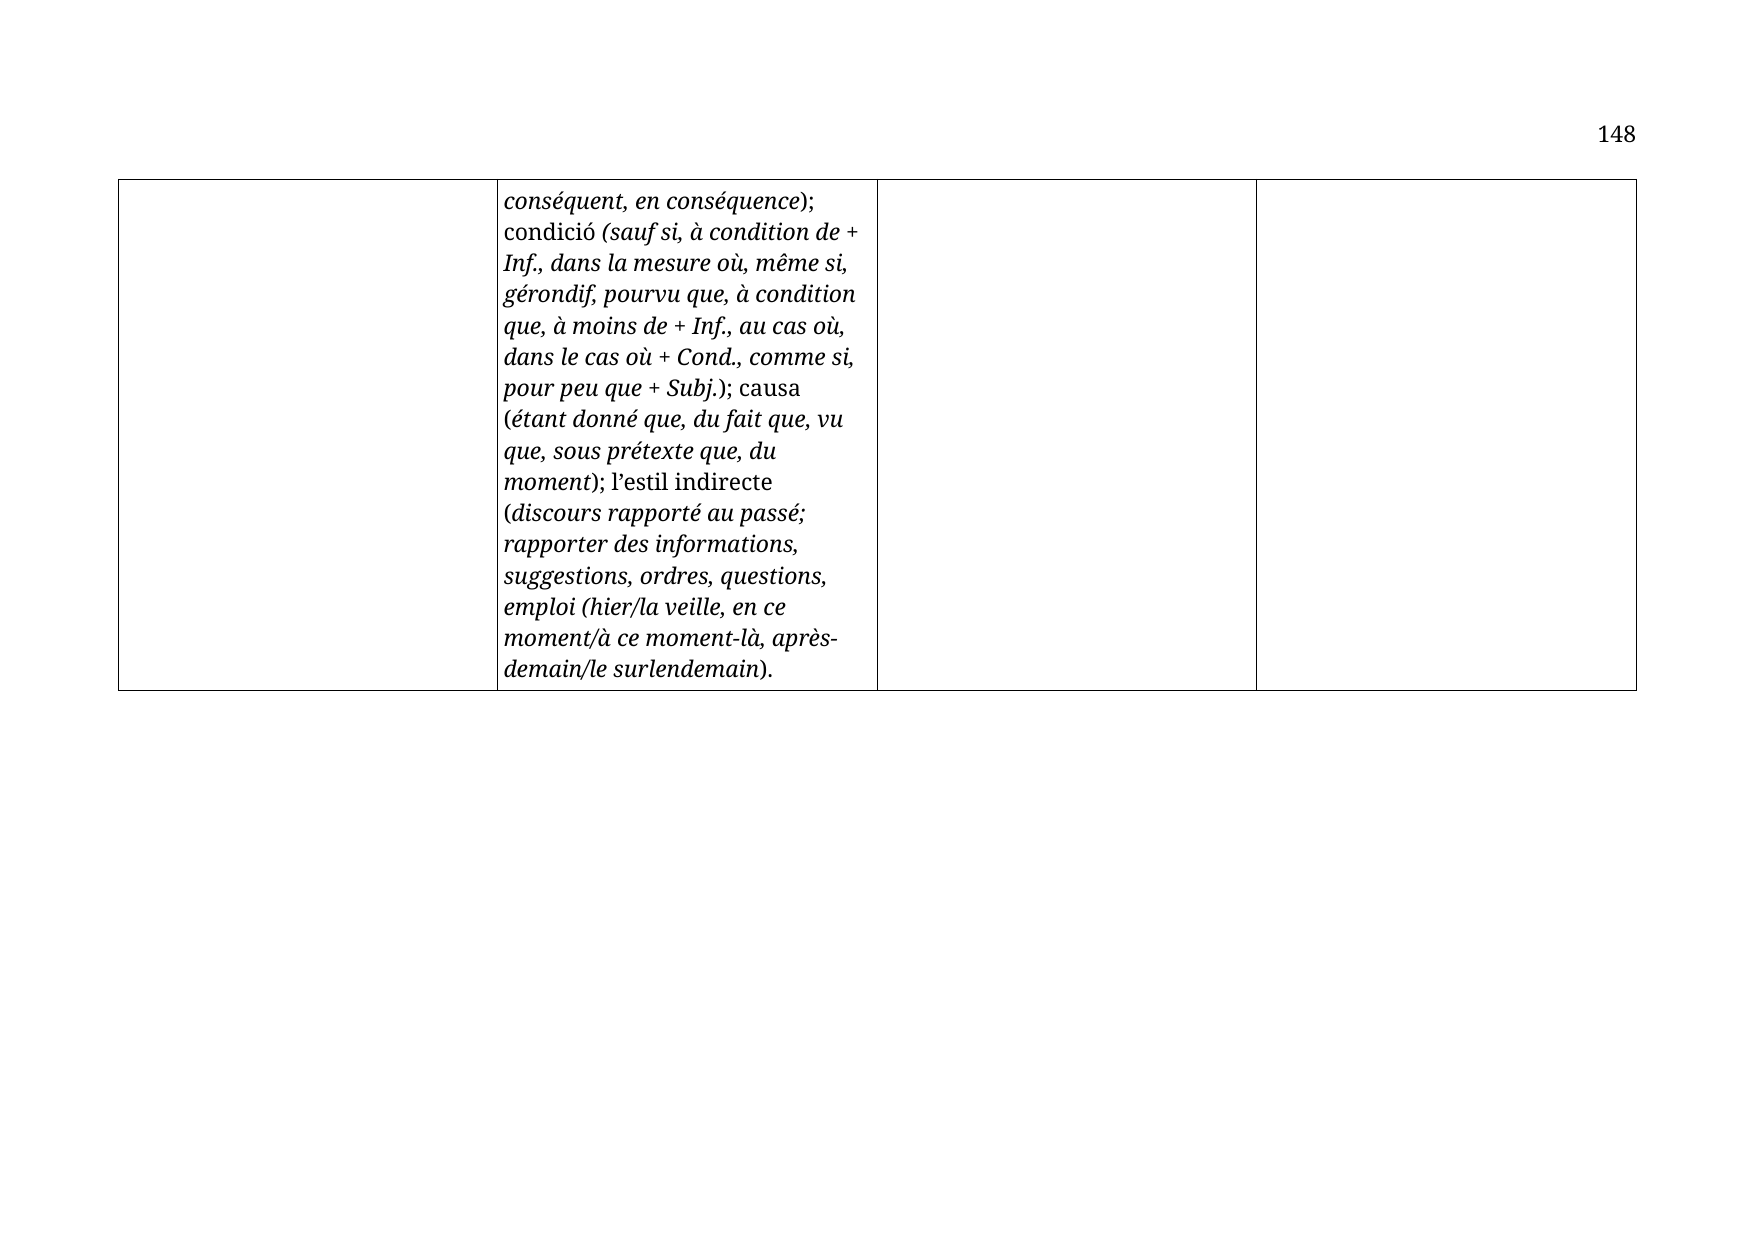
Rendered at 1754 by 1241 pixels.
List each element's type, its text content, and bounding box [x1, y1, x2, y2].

table_cell [878, 180, 1256, 690]
table_cell [1257, 180, 1636, 690]
table_cell conséquent, en conséquence); condició (sauf si, à condition de + Inf., dans la mesure où, même si, gérondif, pourvu que, à condition que, à moins de + Inf., au cas où, dans le cas où + Cond., comme si, pour peu que + Subj.); causa (étant donné que, du fait que, vu que, sous prétexte que, du moment); l’estil indirecte (discours rapporté au passé; rapporter des informations, suggestions, ordres, questions, emploi (hier/la veille, en ce moment/à ce moment-là, après-demain/le surlendemain). [498, 180, 877, 690]
table_cell [119, 180, 497, 690]
